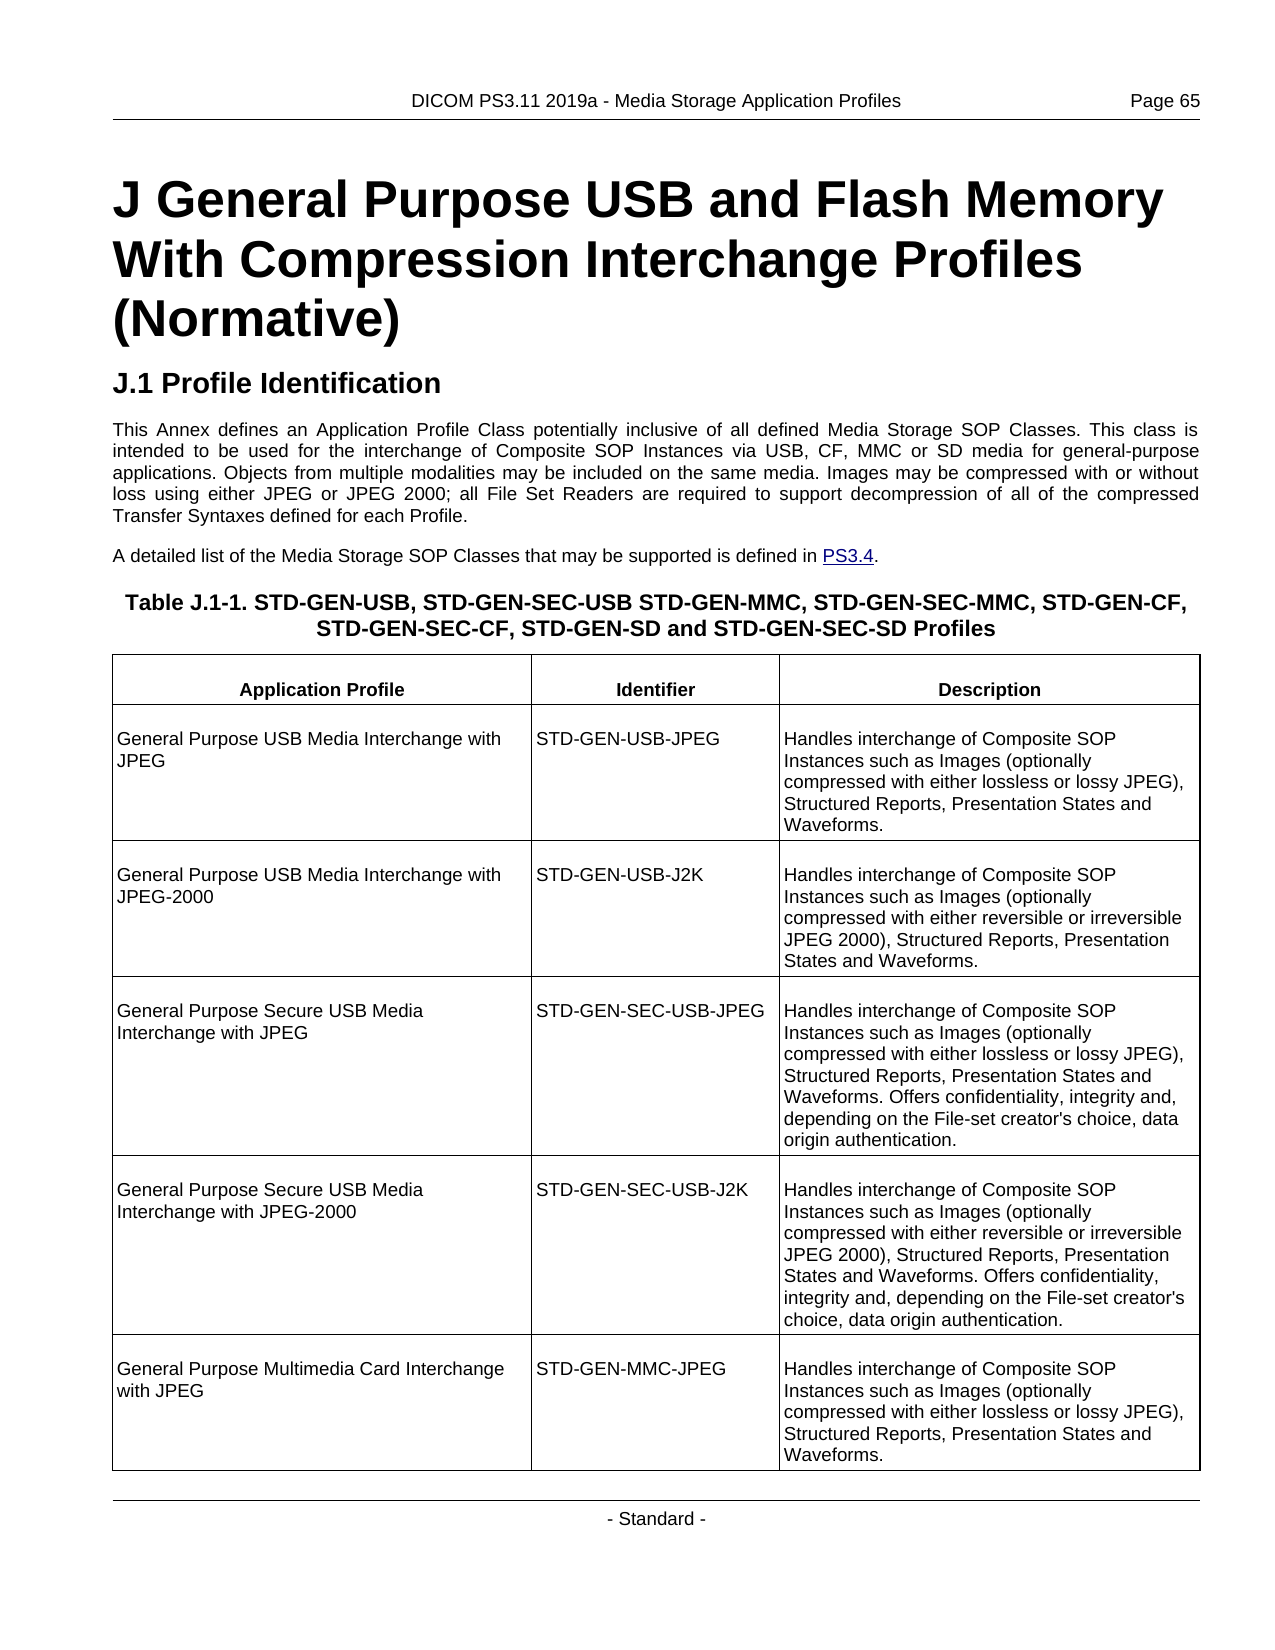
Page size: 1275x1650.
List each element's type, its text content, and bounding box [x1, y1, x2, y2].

table_cell Handles interchange of Composite SOP Instances such as Images (optionally compressed with either lossless or lossy JPEG), Structured Reports, Presentation States and Waveforms. [780, 1335, 1199, 1470]
text Table J.1-1. STD-GEN-USB, STD-GEN-SEC-USB STD-GEN-MMC, STD-GEN-SEC-MMC, STD-GEN-CF, STD-GEN-SEC-CF, STD-GEN-SD and STD-GEN-SEC-SD Profiles [112, 589, 1200, 641]
table_cell Handles interchange of Composite SOP Instances such as Images (optionally compressed with either reversible or irreversible JPEG 2000), Structured Reports, Presentation States and Waveforms. Offers confidentiality, integrity and, depending on the File-set creator's choice, data origin authentication. [780, 1156, 1199, 1334]
table_header Description [780, 655, 1199, 704]
text A detailed list of the Media Storage SOP Classes that may be supported is defined in PS3.4. [112, 545, 1200, 567]
table_header Application Profile [113, 655, 531, 704]
table_header Identifier [532, 655, 779, 704]
table_cell Handles interchange of Composite SOP Instances such as Images (optionally compressed with either lossless or lossy JPEG), Structured Reports, Presentation States and Waveforms. Offers confidentiality, integrity and, depending on the File-set creator's choice, data origin authentication. [780, 977, 1199, 1155]
text This Annex defines an Application Profile Class potentially inclusive of all defined Media Storage SOP Classes. This class is intended to be used for the interchange of Composite SOP Instances via USB, CF, MMC or SD media for general-purpose applications. Objects from multiple modalities may be included on the same media. Images may be compressed with or without loss using either JPEG or JPEG 2000; all File Set Readers are required to support decompression of all of the compressed Transfer Syntaxes defined for each Profile. [112, 418, 1200, 526]
table_cell Handles interchange of Composite SOP Instances such as Images (optionally compressed with either lossless or lossy JPEG), Structured Reports, Presentation States and Waveforms. [780, 705, 1199, 840]
table_cell General Purpose USB Media Interchange with JPEG-2000 [113, 841, 531, 976]
table_cell STD-GEN-USB-J2K [532, 841, 779, 976]
table_cell STD-GEN-MMC-JPEG [532, 1335, 779, 1470]
text J General Purpose USB and Flash Memory With Compression Interchange Profiles (Normative) [112, 169, 1200, 347]
table_cell Handles interchange of Composite SOP Instances such as Images (optionally compressed with either reversible or irreversible JPEG 2000), Structured Reports, Presentation States and Waveforms. [780, 841, 1199, 976]
table_cell General Purpose Secure USB Media Interchange with JPEG-2000 [113, 1156, 531, 1334]
table_cell General Purpose USB Media Interchange with JPEG [113, 705, 531, 840]
table_cell STD-GEN-USB-JPEG [532, 705, 779, 840]
table_cell STD-GEN-SEC-USB-J2K [532, 1156, 779, 1334]
table_cell General Purpose Multimedia Card Interchange with JPEG [113, 1335, 531, 1470]
table_cell STD-GEN-SEC-USB-JPEG [532, 977, 779, 1155]
table_cell General Purpose Secure USB Media Interchange with JPEG [113, 977, 531, 1155]
text J.1 Profile Identification [112, 366, 1200, 400]
